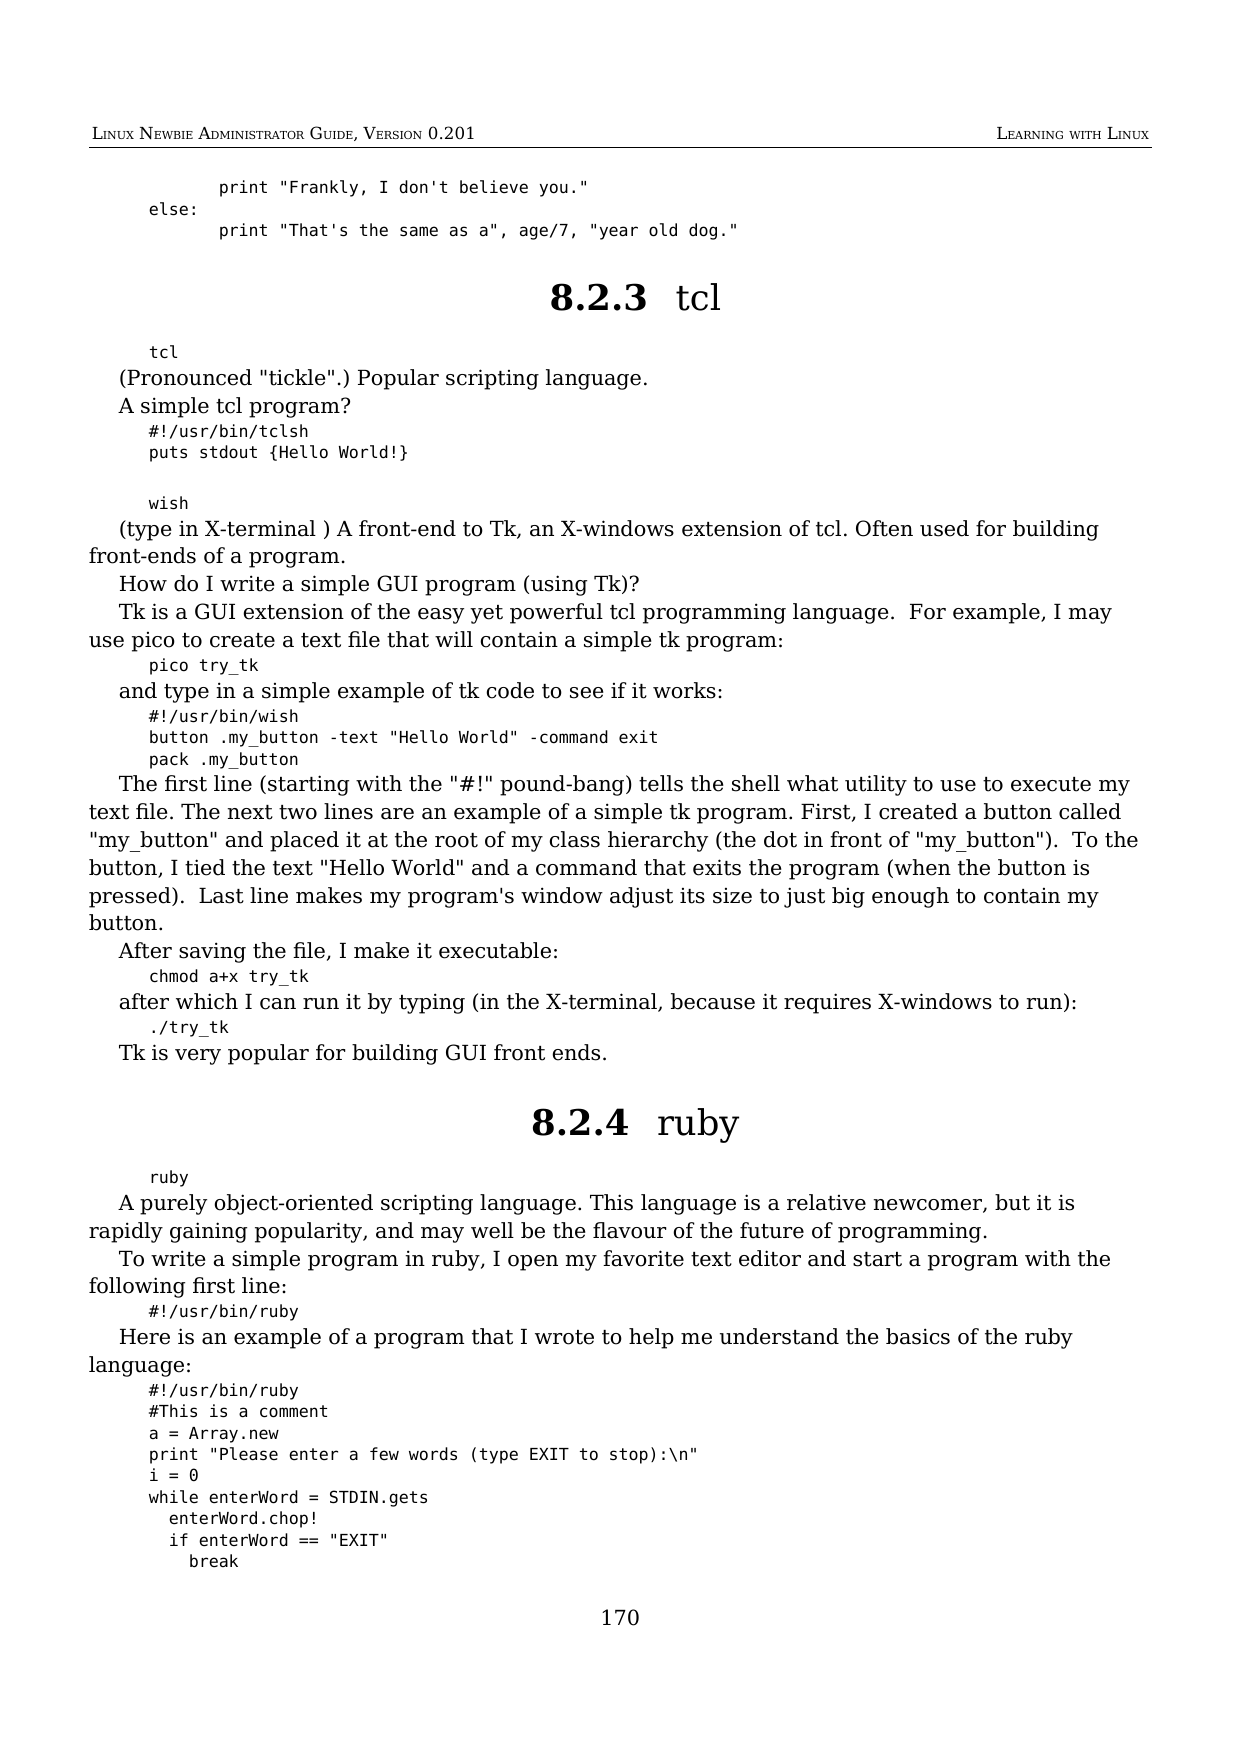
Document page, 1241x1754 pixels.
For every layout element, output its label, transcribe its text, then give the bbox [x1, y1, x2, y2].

text print "That's the same as a", age/7, "year old dog." [148, 221, 1152, 240]
text else: [148, 199, 1152, 219]
text (type in X-terminal ) A front-end to Tk, an X-windows extension of tcl. Often used for building front-ends of a program. [88, 517, 1152, 569]
text Tk is a GUI extension of the easy yet powerful tcl programming language. For example, I may use pico to create a text file that will contain a simple tk program: [88, 600, 1152, 652]
text #!/usr/bin/ruby [148, 1381, 1152, 1400]
text break [148, 1552, 1152, 1571]
text #This is a comment [148, 1402, 1152, 1422]
text while enterWord = STDIN.gets [148, 1488, 1152, 1507]
text After saving the file, I make it executable: [88, 939, 1152, 964]
text after which I can run it by typing (in the X-terminal, because it requires X-windows to run): [88, 990, 1152, 1014]
text (Pronounced "tickle".) Popular scripting language. [88, 366, 1152, 390]
text A simple tcl program? [88, 394, 1152, 418]
text #!/usr/bin/wish [148, 707, 1152, 726]
subtitle ruby [88, 1102, 1152, 1144]
text enterWord.chop! [148, 1509, 1152, 1528]
text print "Frankly, I don't believe you." [148, 178, 1152, 198]
text #!/usr/bin/ruby [148, 1302, 1152, 1322]
text chmod a+x try_tk [148, 967, 1152, 987]
text tcl [148, 343, 1152, 362]
text ./try_tk [148, 1018, 1152, 1037]
text i = 0 [148, 1466, 1152, 1486]
text The first line (starting with the "#!" pound-bang) tells the shell what utility to use to execute my text file. The next two lines are an example of a simple tk program. First, I created a button called "my_button" and placed it at the root of my class hierarchy (the dot in front of "my_button"). To the button, I tied the text "Hello World" and a command that exits the program (when the button is pressed). Last line makes my program's window adjust its size to just big enough to contain my button. [88, 772, 1152, 936]
text button .my_button -text "Hello World" -command exit [148, 728, 1152, 748]
text pack .my_button [148, 749, 1152, 769]
text Here is an example of a program that I wrote to help me understand the basics of the ruby language: [88, 1325, 1152, 1377]
text print "Please enter a few words (type EXIT to stop):\n" [148, 1445, 1152, 1464]
text To write a simple program in ruby, I open my favorite text editor and start a program with the following first line: [88, 1247, 1152, 1299]
text ruby [148, 1168, 1152, 1187]
subtitle tcl [88, 277, 1152, 319]
text a = Array.new [148, 1424, 1152, 1443]
text wish [148, 494, 1152, 513]
text if enterWord == "EXIT" [148, 1530, 1152, 1550]
text How do I write a simple GUI program (using Tk)? [88, 572, 1152, 597]
text A purely object-oriented scripting language. This language is a relative newcomer, but it is rapidly gaining popularity, and may well be the flavour of the future of programming. [88, 1191, 1152, 1243]
text and type in a simple example of tk code to see if it works: [88, 679, 1152, 703]
text #!/usr/bin/tclsh [148, 422, 1152, 441]
text puts stdout {Hello World!} [148, 443, 1152, 462]
text pico try_tk [148, 656, 1152, 675]
text Tk is very popular for building GUI front ends. [88, 1041, 1152, 1065]
